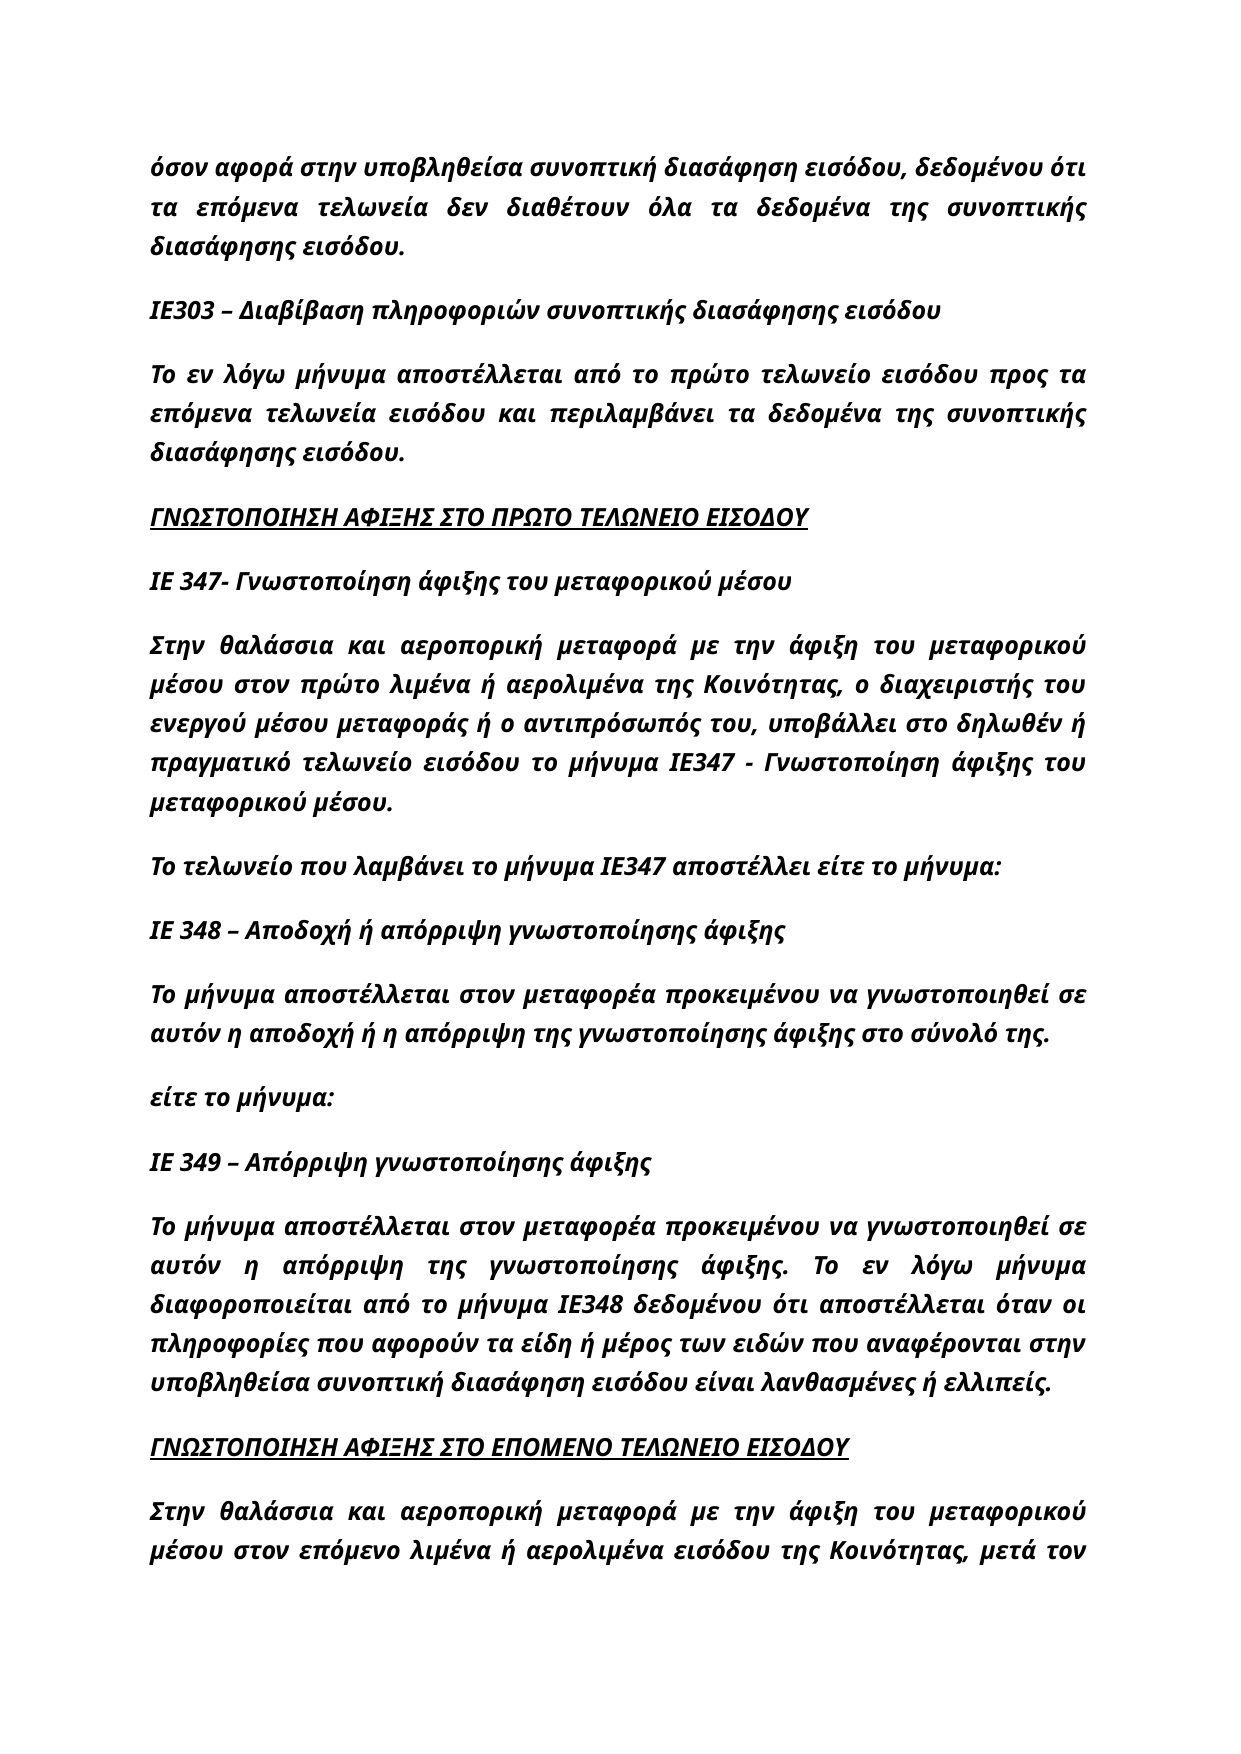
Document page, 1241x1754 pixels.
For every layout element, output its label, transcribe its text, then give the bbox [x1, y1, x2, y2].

text Το εν λόγω μήνυμα αποστέλλεται από το πρώτο τελωνείο εισόδου προς τα επόμενα τελωνεία εισόδου και περιλαμβάνει τα δεδομένα της συνοπτικής διασάφησης εισόδου. [150, 357, 1090, 469]
text ΙΕ 348 – Αποδοχή ή απόρριψη γνωστοποίησης άφιξης [150, 912, 1090, 947]
text Το μήνυμα αποστέλλεται στον μεταφορέα προκειμένου να γνωστοποιηθεί σε αυτόν η απόρριψη της γνωστοποίησης άφιξης. Το εν λόγω μήνυμα διαφοροποιείται από το μήνυμα ΙΕ348 δεδομένου ότι αποστέλλεται όταν οι πληροφορίες που αφορούν τα είδη ή μέρος των ειδών που αναφέρονται στην υποβληθείσα συνοπτική διασάφηση εισόδου είναι λανθασμένες ή ελλιπείς. [150, 1208, 1090, 1399]
text Στην θαλάσσια και αεροπορική μεταφορά με την άφιξη του μεταφορικού μέσου στον πρώτο λιμένα ή αερολιμένα της Κοινότητας, ο διαχειριστής του ενεργού μέσου μεταφοράς ή ο αντιπρόσωπός του, υποβάλλει στο δηλωθέν ή πραγματικό τελωνείο εισόδου το μήνυμα ΙΕ347 - Γνωστοποίηση άφιξης του μεταφορικού μέσου. [150, 627, 1090, 818]
text όσον αφορά στην υποβληθείσα συνοπτική διασάφηση εισόδου, δεδομένου ότι τα επόμενα τελωνεία δεν διαθέτουν όλα τα δεδομένα της συνοπτικής διασάφησης εισόδου. [150, 150, 1090, 262]
text Το τελωνείο που λαμβάνει το μήνυμα ΙΕ347 αποστέλλει είτε το μήνυμα: [150, 848, 1090, 882]
text Το μήνυμα αποστέλλεται στον μεταφορέα προκειμένου να γνωστοποιηθεί σε αυτόν η αποδοχή ή η απόρριψη της γνωστοποίησης άφιξης στο σύνολό της. [150, 977, 1090, 1050]
text IE303 – Διαβίβαση πληροφοριών συνοπτικής διασάφησης εισόδου [150, 292, 1090, 327]
text ΓΝΩΣΤΟΠΟΙΗΣΗ ΑΦΙΞΗΣ ΣΤΟ ΕΠΟΜΕΝΟ ΤΕΛΩΝΕΙΟ ΕΙΣΟΔΟΥ [150, 1429, 1090, 1463]
text Στην θαλάσσια και αεροπορική μεταφορά με την άφιξη του μεταφορικού μέσου στον επόμενο λιμένα ή αερολιμένα εισόδου της Κοινότητας, μετά τον [150, 1493, 1090, 1567]
text ΓΝΩΣΤΟΠΟΙΗΣΗ ΑΦΙΞΗΣ ΣΤΟ ΠΡΩΤΟ ΤΕΛΩΝΕΙΟ ΕΙΣΟΔΟΥ [150, 499, 1090, 533]
text είτε το μήνυμα: [150, 1080, 1090, 1114]
text ΙΕ 347- Γνωστοποίηση άφιξης του μεταφορικού μέσου [150, 563, 1090, 597]
text ΙΕ 349 – Απόρριψη γνωστοποίησης άφιξης [150, 1144, 1090, 1178]
